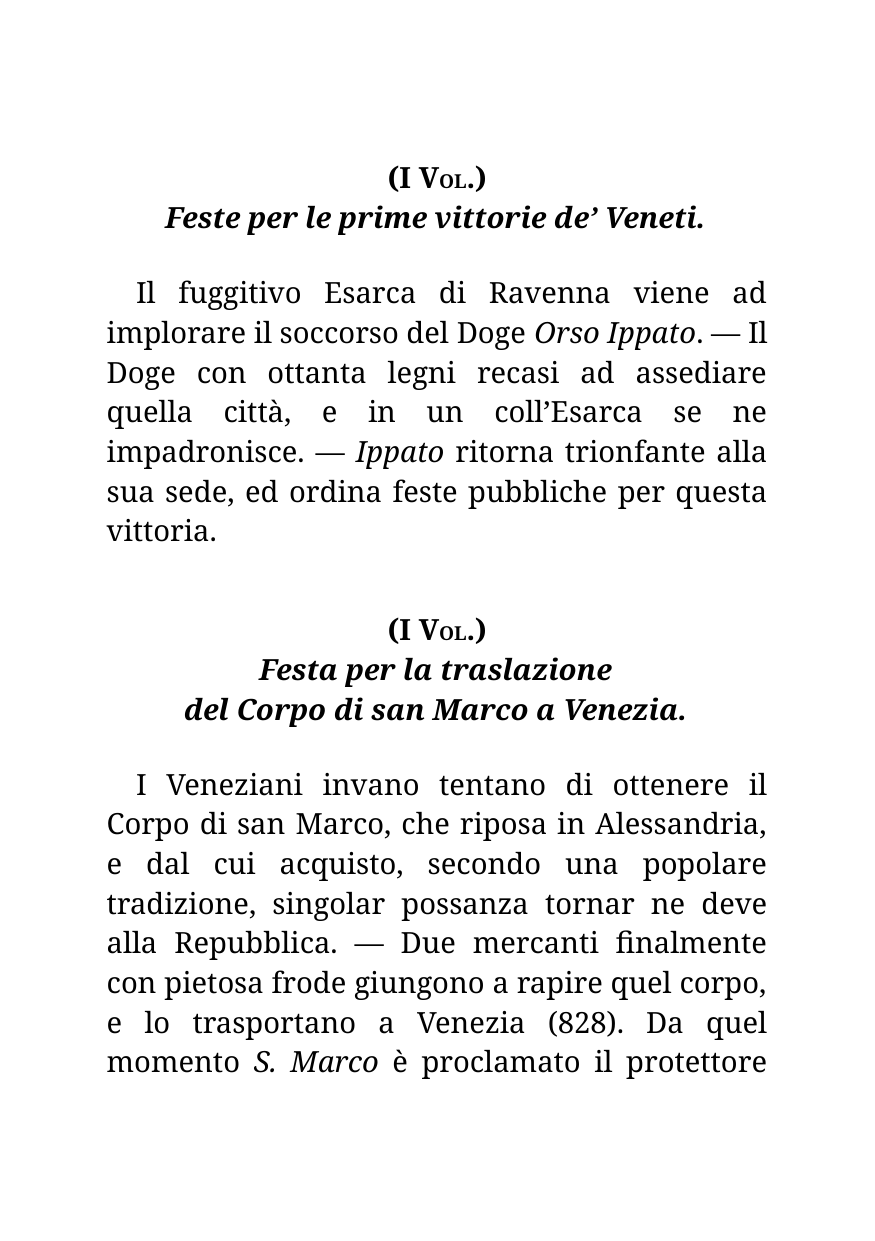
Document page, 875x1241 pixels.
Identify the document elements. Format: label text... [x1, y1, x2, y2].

list (I Vol.) Festa per la traslazione del Corpo di san Marco a Venezia. [106, 609, 768, 728]
text Il fuggitivo Esarca di Ravenna viene ad implorare il soccorso del Doge Orso Ippato. — Il Doge con ottanta legni recasi ad assediare quella città, e in un coll’Esarca se ne impadronisce. — Ippato ritorna trionfante alla sua sede, ed ordina feste pubbliche per questa vittoria. [106, 273, 768, 550]
subtitle (I Vol.) Feste per le prime vittorie de’ Veneti. [106, 158, 768, 237]
text I Veneziani invano tentano di ottenere il Corpo di san Marco, che riposa in Alessandria, e dal cui acquisto, secondo una popolare tradizione, singolar possanza tornar ne deve alla Repubblica. — Due mercanti finalmente con pietosa frode giungono a rapire quel corpo, e lo trasportano a Venezia (828). Da quel momento S. Marco è proclamato il protettore [106, 764, 768, 1081]
